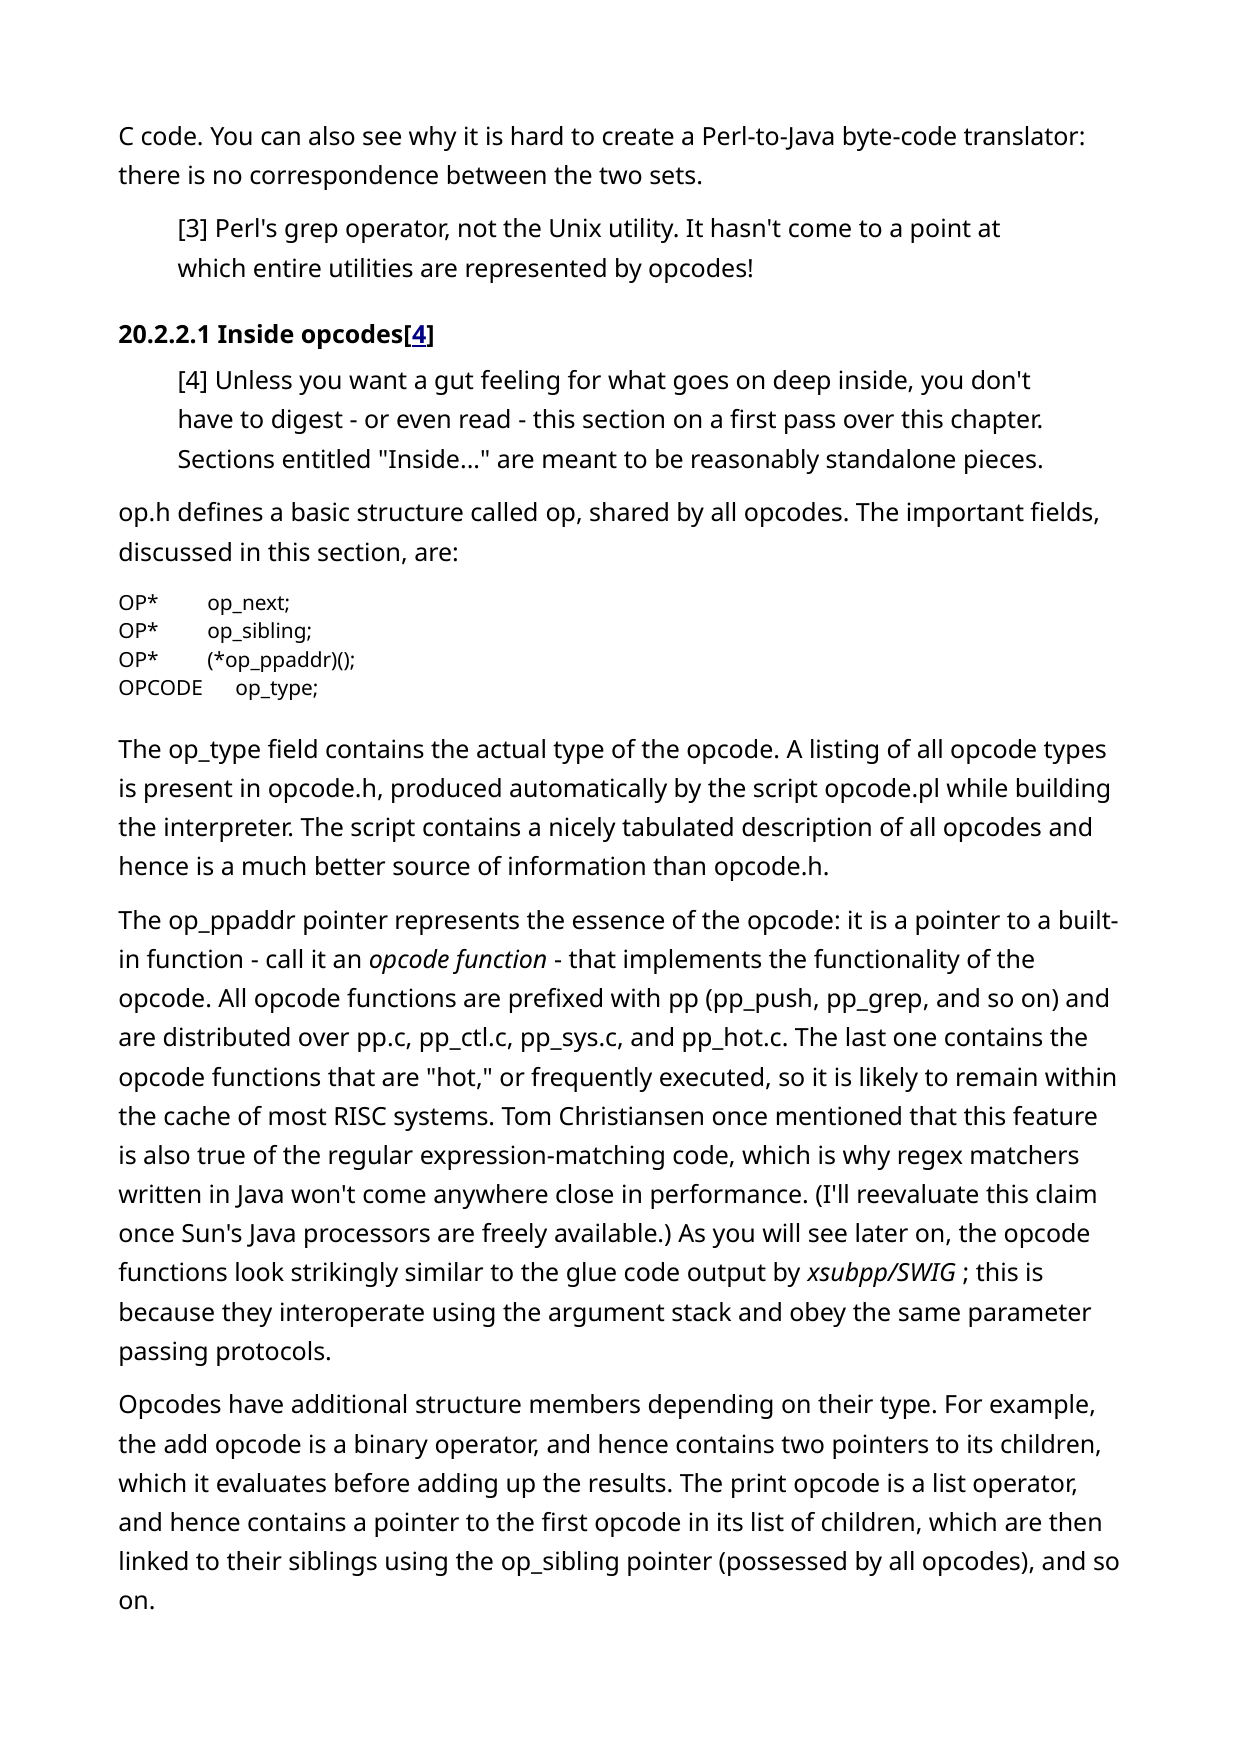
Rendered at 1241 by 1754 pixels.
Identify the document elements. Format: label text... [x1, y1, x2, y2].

text The op_ppaddr pointer represents the essence of the opcode: it is a pointer to a built-in function - call it an opcode function - that implements the functionality of the opcode. All opcode functions are prefixed with pp (pp_push, pp_grep, and so on) and are distributed over pp.c, pp_ctl.c, pp_sys.c, and pp_hot.c. The last one contains the opcode functions that are "hot," or frequently executed, so it is likely to remain within the cache of most RISC systems. Tom Christiansen once mentioned that this feature is also true of the regular expression-matching code, which is why regex matchers written in Java won't come anywhere close in performance. (I'll reevaluate this claim once Sun's Java processors are freely available.) As you will see later on, the opcode functions look strikingly similar to the glue code output by xsubpp/SWIG ; this is because they interoperate using the argument stack and obey the same parameter passing protocols. [118, 902, 1122, 1367]
text OP* (*op_ppaddr)(); [118, 645, 1122, 673]
text OP* op_sibling; [118, 616, 1122, 645]
text The op_type field contains the actual type of the opcode. A listing of all opcode types is present in opcode.h, produced automatically by the script opcode.pl while building the interpreter. The script contains a nicely tabulated description of all opcodes and hence is a much better source of information than opcode.h. [118, 731, 1122, 883]
text C code. You can also see why it is hard to create a Perl-to-Java byte-code translator: there is no correspondence between the two sets. [118, 118, 1122, 191]
text [4] Unless you want a gut feeling for what goes on deep inside, you don't have to digest - or even read - this section on a first pass over this chapter. Sections entitled "Inside..." are meant to be reasonably standalone pieces. [177, 363, 1063, 475]
text op.h defines a basic structure called op, shared by all opcodes. The important fields, discussed in this section, are: [118, 495, 1122, 568]
subtitle 20.2.2.1 Inside opcodes[4] [118, 316, 1122, 351]
text OPCODE op_type; [118, 673, 1122, 702]
text [3] Perl's grep operator, not the Unix utility. It hasn't come to a point at which entire utilities are represented by opcodes! [177, 211, 1063, 284]
text Opcodes have additional structure members depending on their type. For example, the add opcode is a binary operator, and hence contains two pointers to its children, which it evaluates before adding up the results. The print opcode is a list operator, and hence contains a pointer to the first opcode in its list of children, which are then linked to their siblings using the op_sibling pointer (possessed by all opcodes), and so on. [118, 1387, 1122, 1617]
text OP* op_next; [118, 588, 1122, 616]
